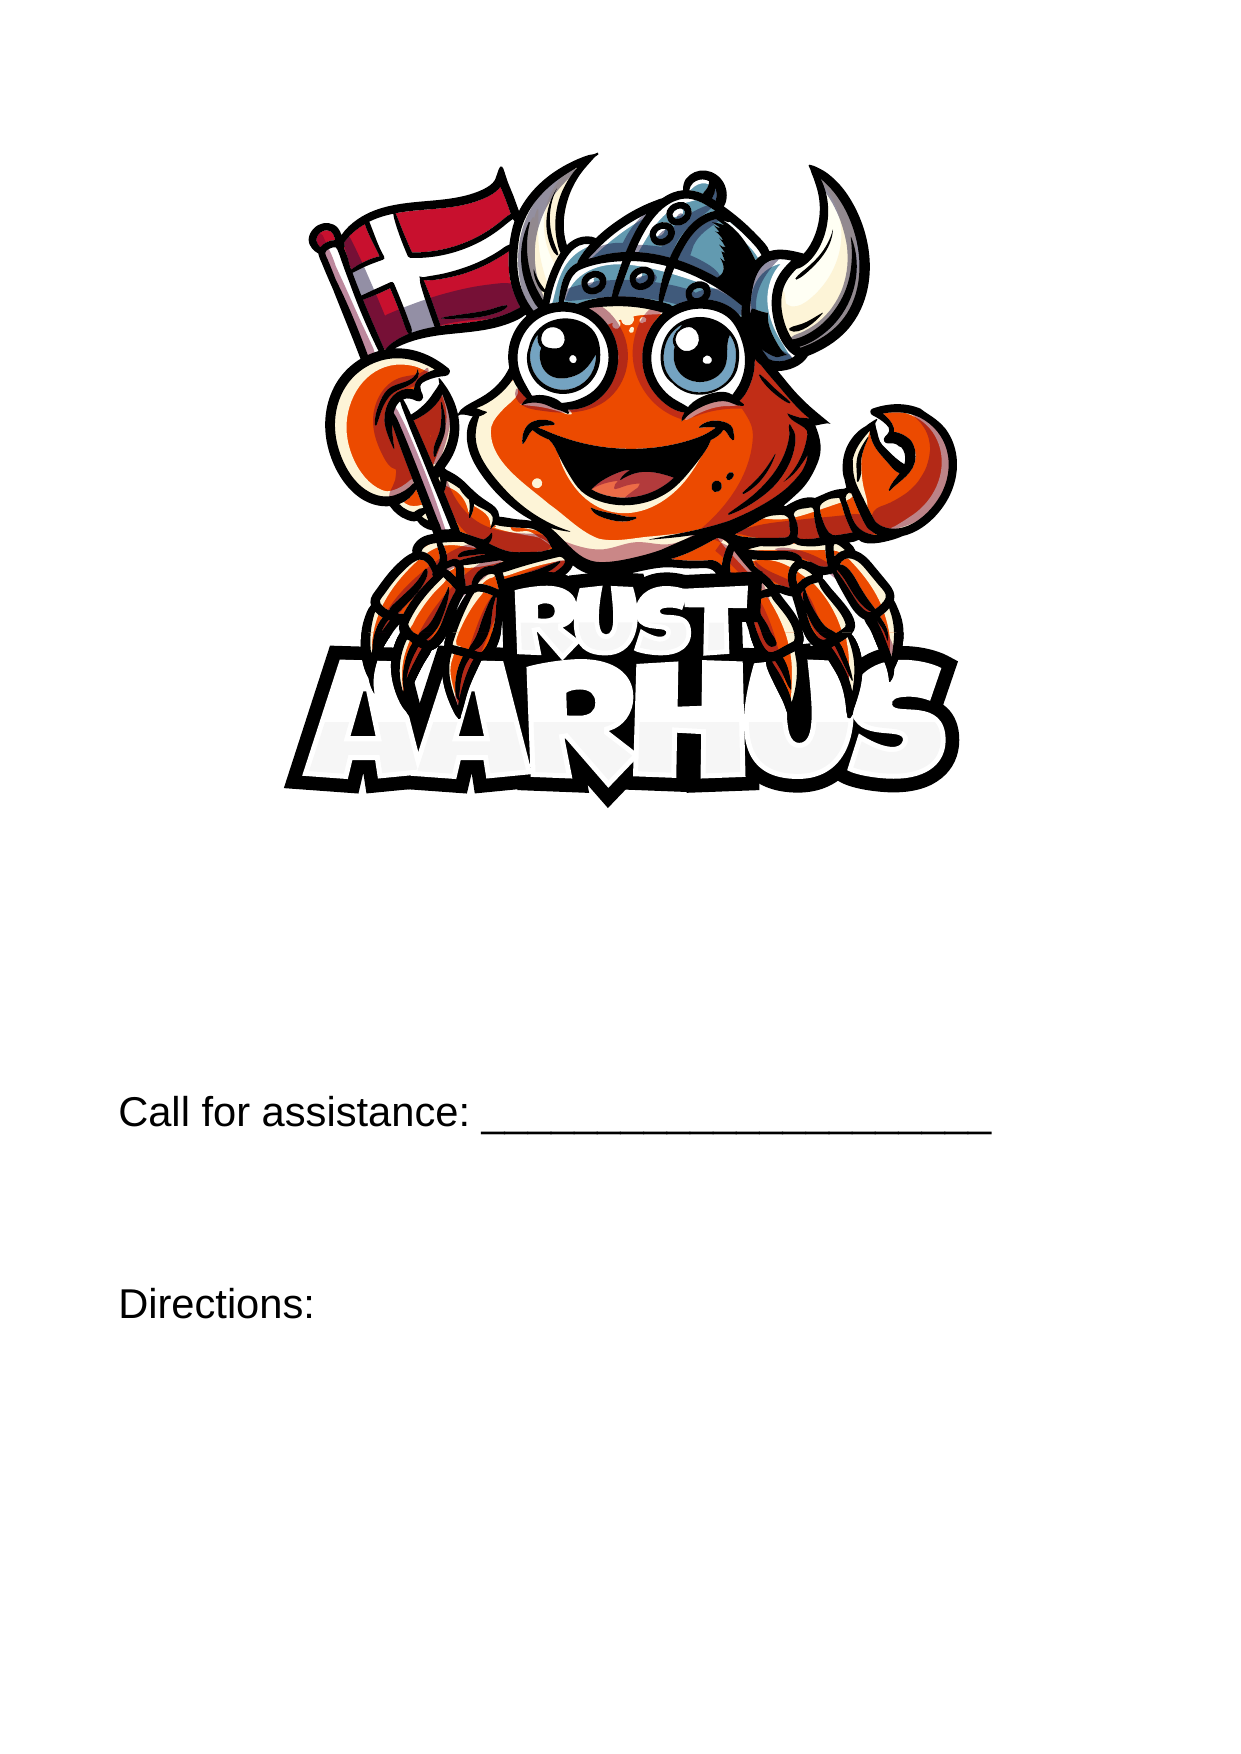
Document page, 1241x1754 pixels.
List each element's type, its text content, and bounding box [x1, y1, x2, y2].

text Directions: [118, 1279, 1122, 1327]
text Call for assistance: ______________________ [118, 1087, 1122, 1135]
